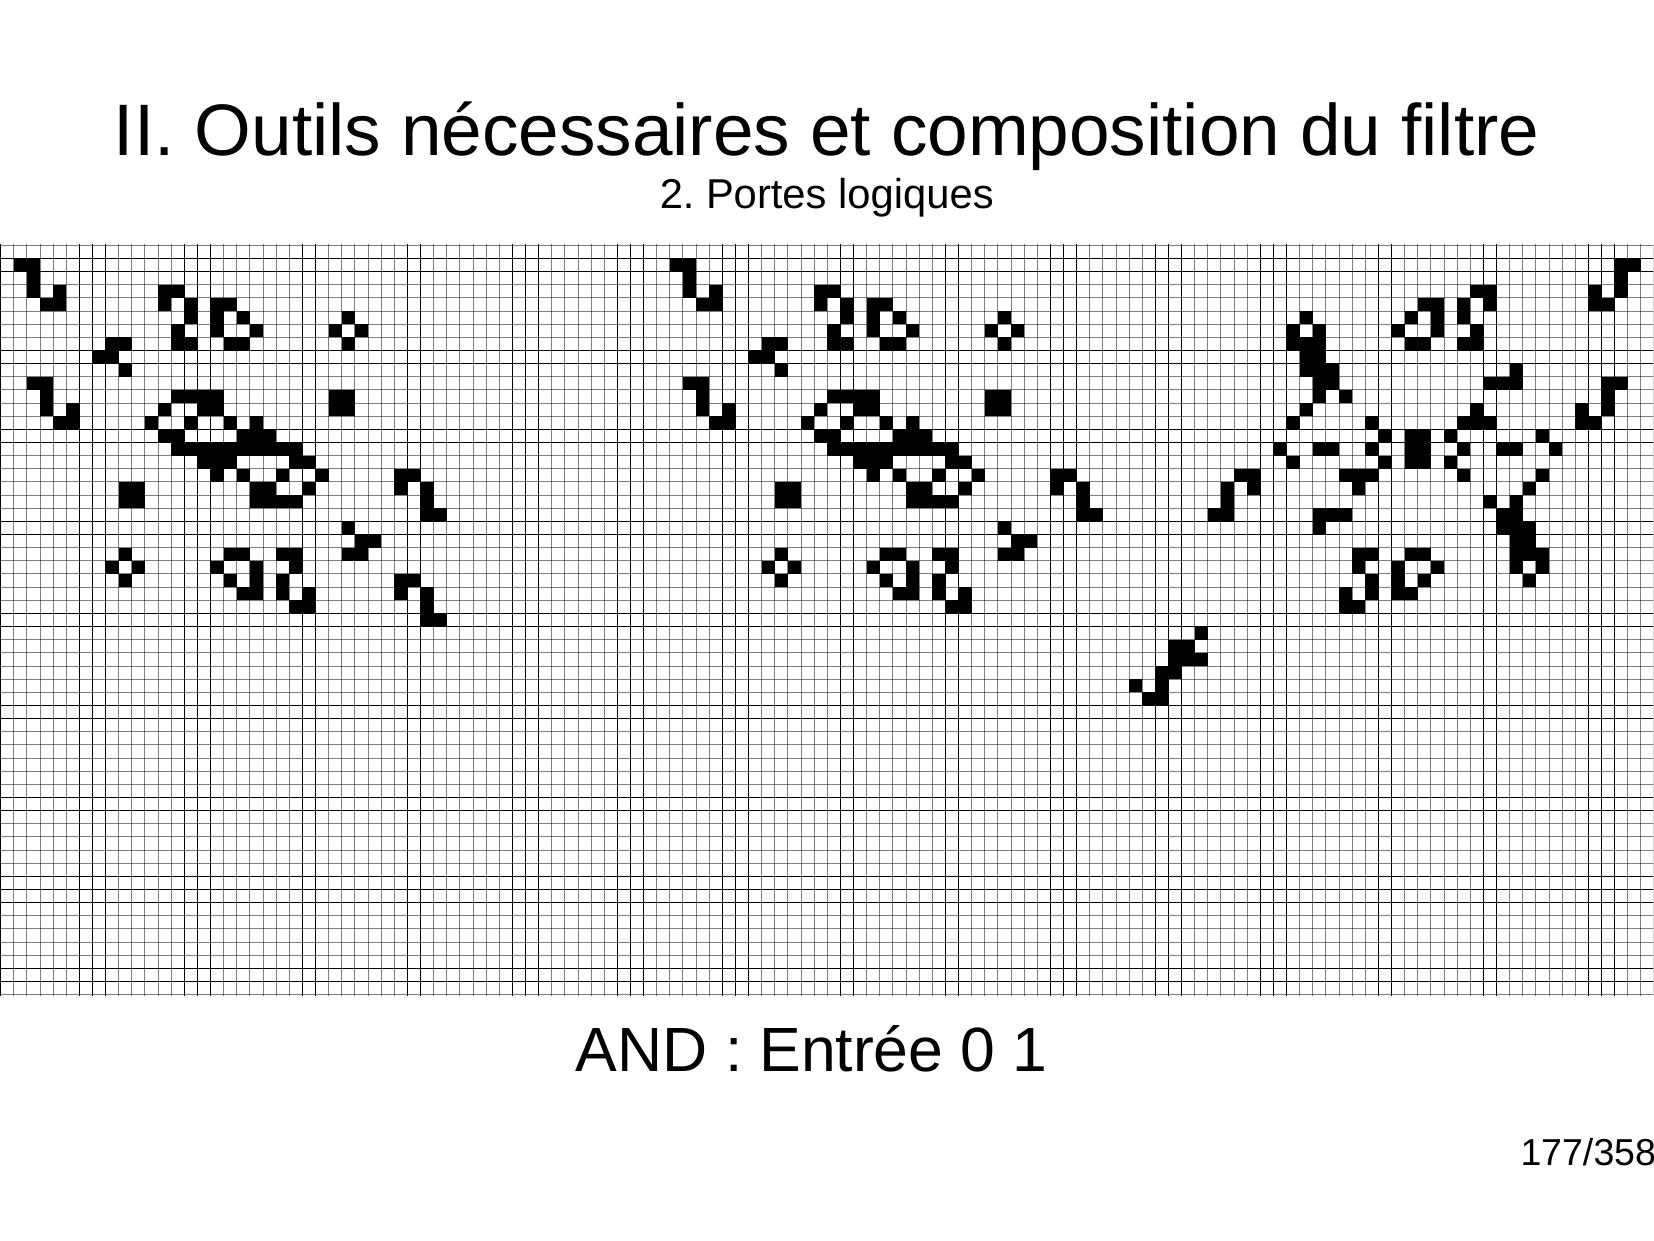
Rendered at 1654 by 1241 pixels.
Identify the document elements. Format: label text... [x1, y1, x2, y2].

text_box <number>/358 [1505, 1124, 1654, 1182]
picture [0, 244, 1654, 996]
text_box AND : Entrée 0 1 [561, 1008, 1063, 1093]
title II. Outils nécessaires et composition du filtre 2. Portes logiques [82, 49, 1572, 257]
